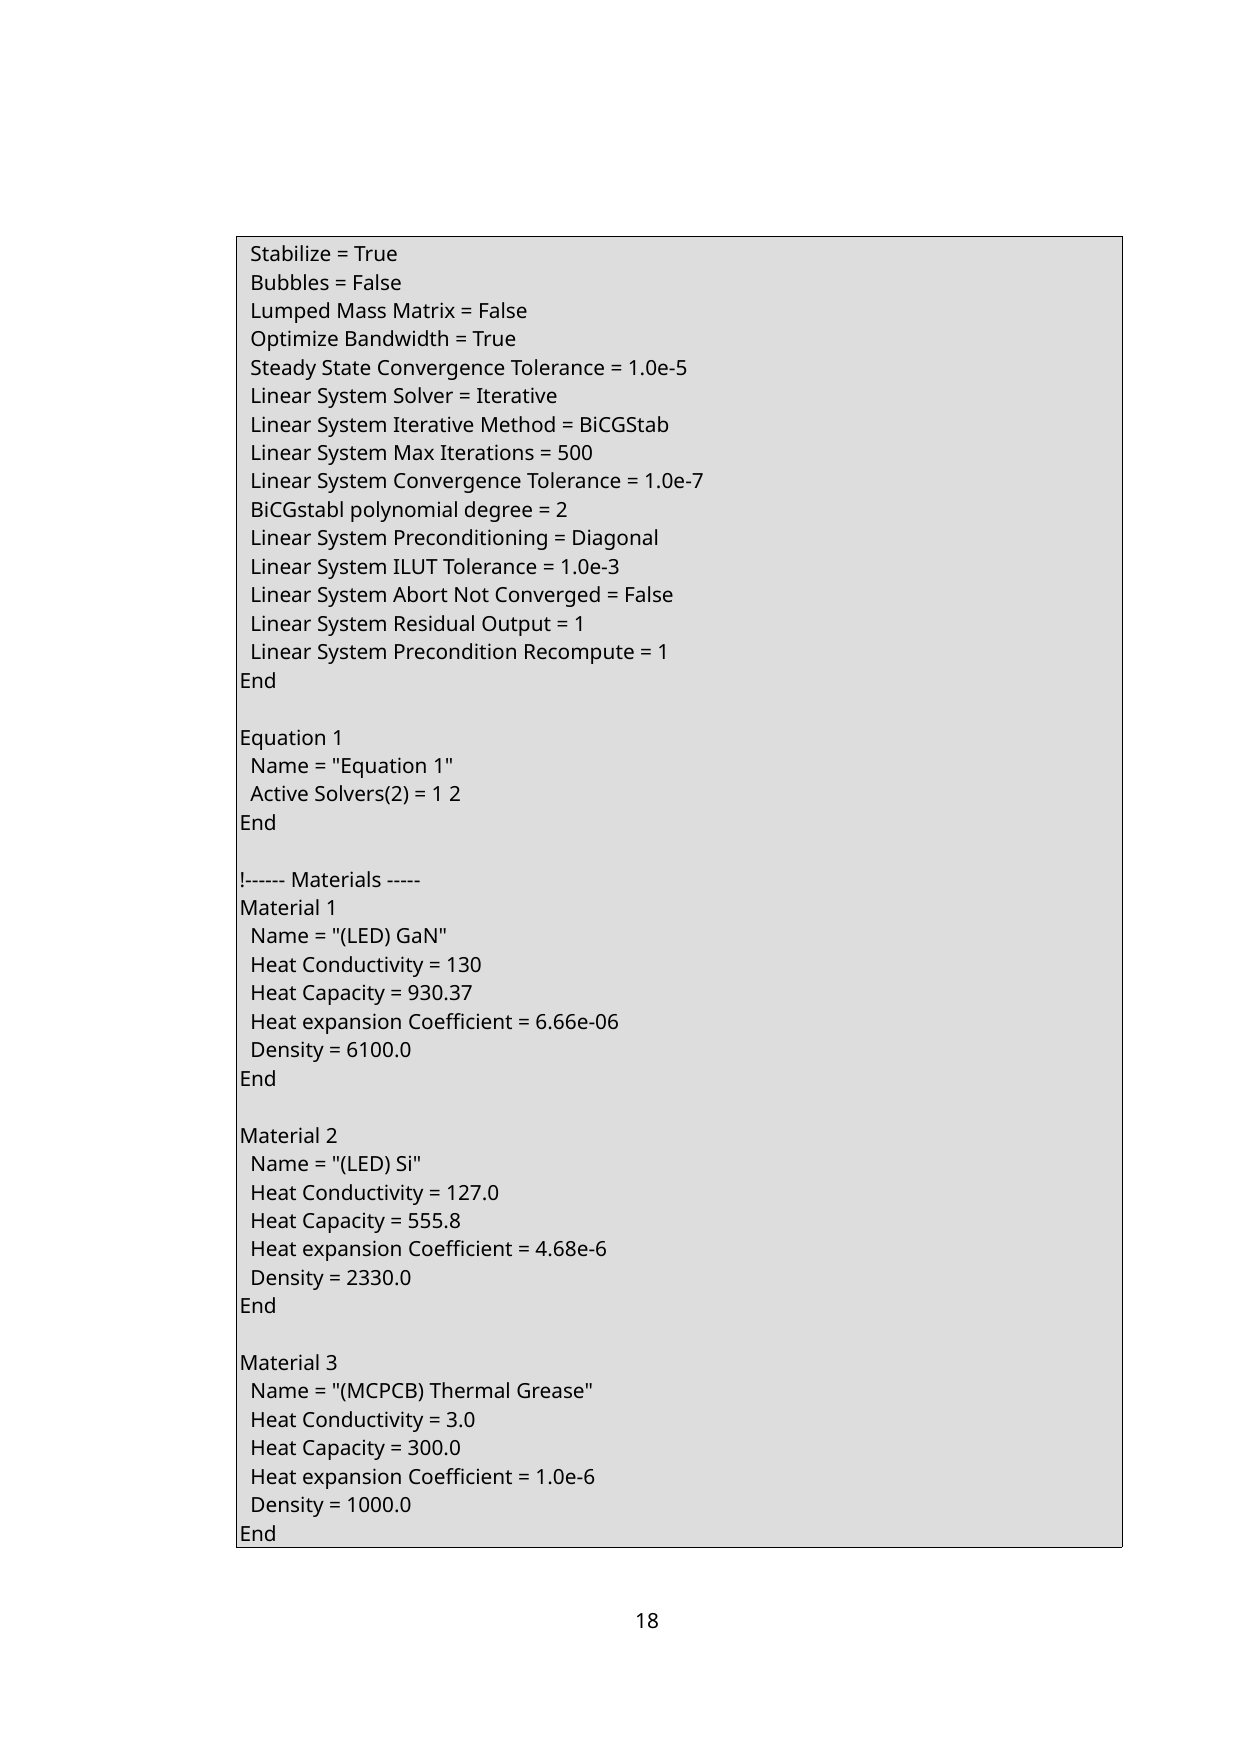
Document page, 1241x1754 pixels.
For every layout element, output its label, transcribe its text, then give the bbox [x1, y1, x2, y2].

text Linear System Residual Output = 1 [237, 606, 1122, 634]
text Density = 6100.0 [237, 1032, 1122, 1061]
text End [237, 805, 1122, 833]
text Heat expansion Coefficient = 4.68e-6 [237, 1231, 1122, 1260]
text Heat Conductivity = 130 [237, 947, 1122, 976]
text Steady State Convergence Tolerance = 1.0e-5 [237, 350, 1122, 378]
text Bubbles = False [237, 264, 1122, 293]
text Linear System Convergence Tolerance = 1.0e-7 [237, 464, 1122, 492]
text End [237, 1288, 1122, 1317]
text End [237, 1061, 1122, 1089]
text Equation 1 [237, 719, 1122, 748]
text Optimize Bandwidth = True [237, 321, 1122, 350]
text Material 2 [237, 1118, 1122, 1146]
text Linear System Preconditioning = Diagonal [237, 521, 1122, 549]
text Name = "(LED) GaN" [237, 919, 1122, 947]
text Heat expansion Coefficient = 1.0e-6 [237, 1459, 1122, 1487]
text Heat Conductivity = 127.0 [237, 1174, 1122, 1203]
text Name = "Equation 1" [237, 748, 1122, 776]
text Heat Conductivity = 3.0 [237, 1402, 1122, 1431]
text Linear System Iterative Method = BiCGStab [237, 407, 1122, 435]
text Linear System ILUT Tolerance = 1.0e-3 [237, 549, 1122, 577]
text Active Solvers(2) = 1 2 [237, 776, 1122, 805]
text Name = "(MCPCB) Thermal Grease" [237, 1374, 1122, 1402]
text Linear System Max Iterations = 500 [237, 435, 1122, 464]
text Material 1 [237, 890, 1122, 919]
text Density = 2330.0 [237, 1260, 1122, 1288]
text BiCGstabl polynomial degree = 2 [237, 492, 1122, 521]
text End [237, 1516, 1122, 1547]
text Linear System Abort Not Converged = False [237, 577, 1122, 606]
text Heat Capacity = 930.37 [237, 976, 1122, 1004]
text End [237, 663, 1122, 691]
text !------ Materials ----- [237, 862, 1122, 890]
text Material 3 [237, 1345, 1122, 1374]
text Stabilize = True [237, 237, 1122, 264]
text Heat Capacity = 555.8 [237, 1203, 1122, 1231]
text Linear System Precondition Recompute = 1 [237, 634, 1122, 663]
text Lumped Mass Matrix = False [237, 293, 1122, 321]
text Heat expansion Coefficient = 6.66e-06 [237, 1004, 1122, 1032]
text Linear System Solver = Iterative [237, 378, 1122, 407]
text Name = "(LED) Si" [237, 1146, 1122, 1174]
text Density = 1000.0 [237, 1487, 1122, 1516]
text Heat Capacity = 300.0 [237, 1431, 1122, 1459]
